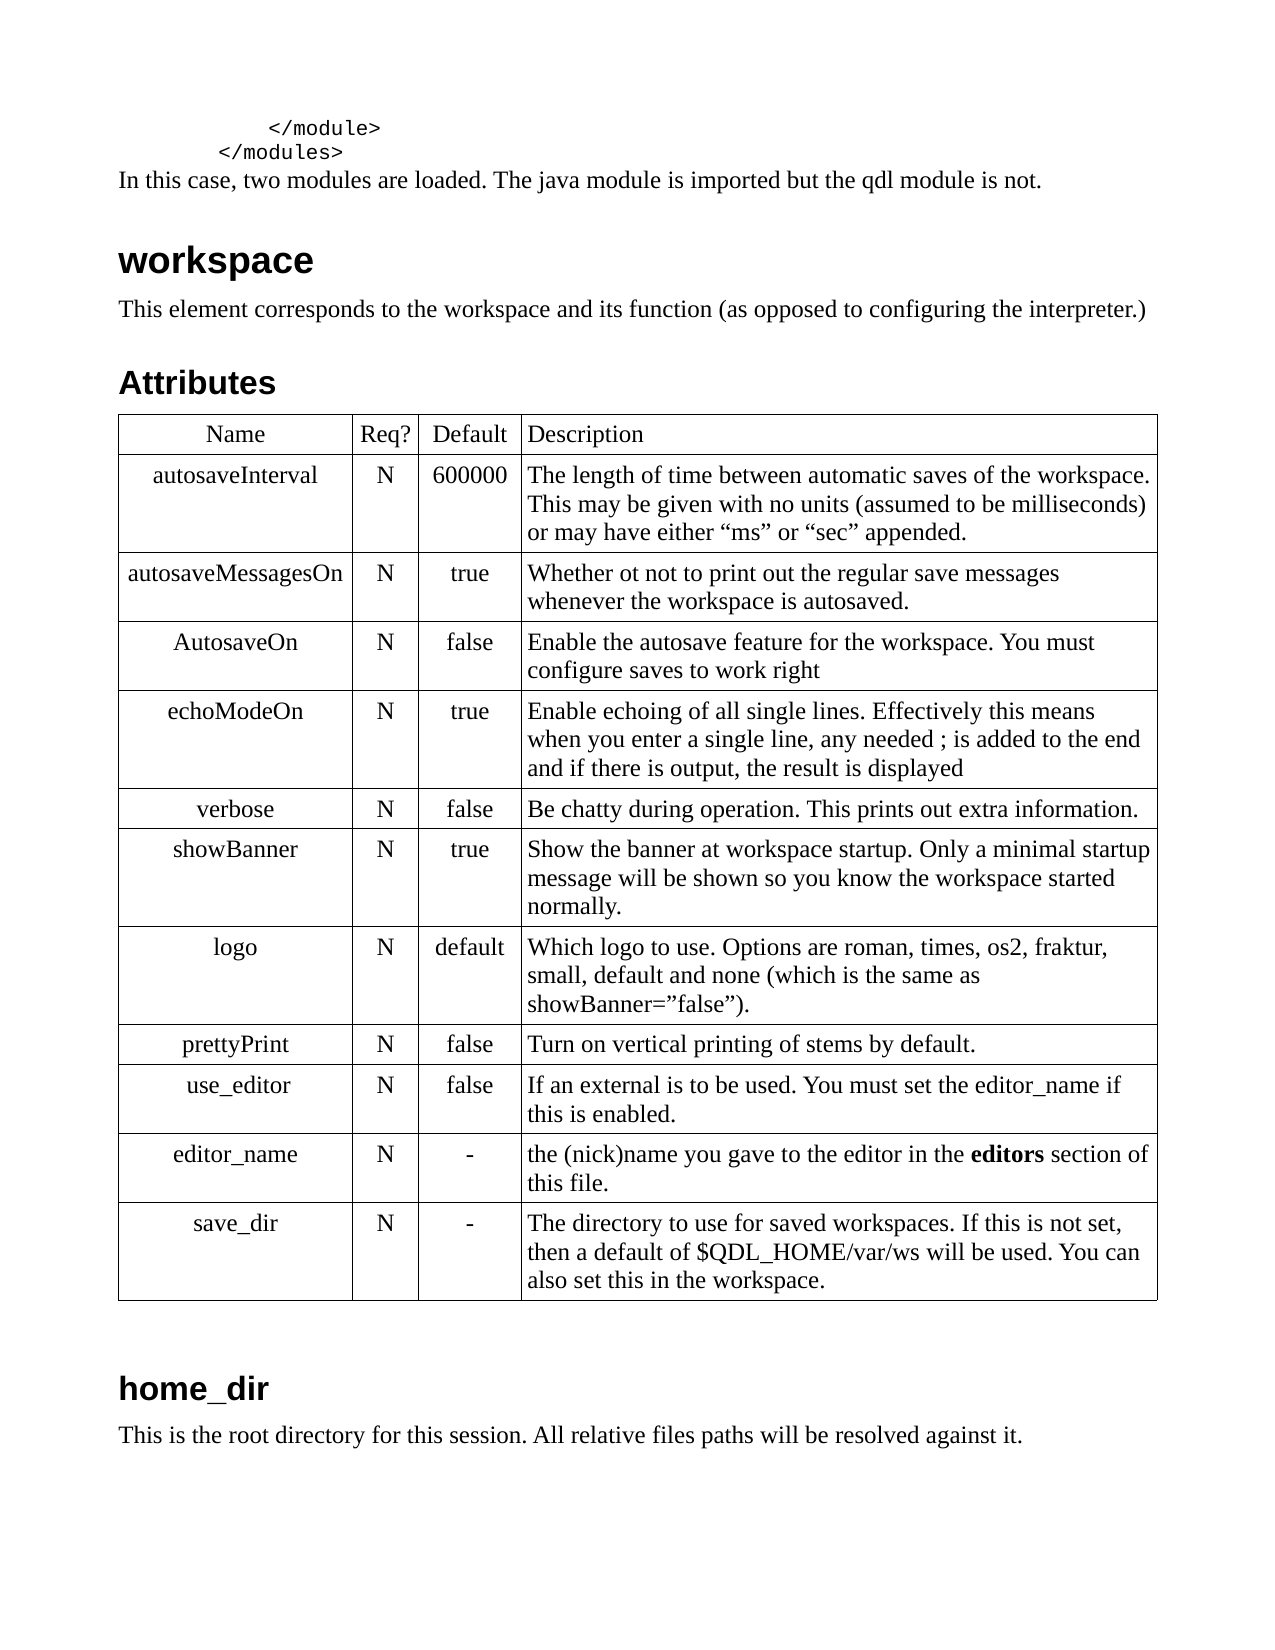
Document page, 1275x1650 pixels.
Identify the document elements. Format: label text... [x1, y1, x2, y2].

table_cell Be chatty during operation. This prints out extra information. [522, 789, 1157, 828]
table_cell verbose [119, 789, 352, 828]
table_cell autosaveMessagesOn [119, 553, 352, 621]
table_cell the (nick)name you gave to the editor in the editors section of this file. [522, 1134, 1157, 1202]
table_cell N [353, 927, 418, 1024]
table_cell If an external is to be used. You must set the editor_name if this is enabled. [522, 1065, 1157, 1133]
table_cell true [419, 829, 521, 926]
text </modules> [118, 142, 1157, 165]
table_cell Whether ot not to print out the regular save messages whenever the workspace is autosaved. [522, 553, 1157, 621]
table_cell N [353, 622, 418, 690]
table_cell N [353, 1065, 418, 1133]
table_cell The directory to use for saved workspaces. If this is not set, then a default of $QDL_HOME/var/ws will be used. You can also set this in the workspace. [522, 1203, 1157, 1300]
table_cell Turn on vertical printing of stems by default. [522, 1025, 1157, 1064]
table_cell Show the banner at workspace startup. Only a minimal startup message will be shown so you know the workspace started normally. [522, 829, 1157, 926]
subtitle home_dir [118, 1368, 1157, 1407]
table_cell prettyPrint [119, 1025, 352, 1064]
table_cell N [353, 553, 418, 621]
table_cell AutosaveOn [119, 622, 352, 690]
table_cell true [419, 691, 521, 788]
table_cell N [353, 789, 418, 828]
text This element corresponds to the workspace and its function (as opposed to configuring the interpreter.) [118, 294, 1157, 323]
table_cell Which logo to use. Options are roman, times, os2, fraktur, small, default and none (which is the same as showBanner=”false”). [522, 927, 1157, 1024]
table_cell logo [119, 927, 352, 1024]
table_cell default [419, 927, 521, 1024]
table_cell N [353, 455, 418, 552]
subtitle workspace [118, 238, 1157, 282]
table_cell editor_name [119, 1134, 352, 1202]
table_header Default [419, 415, 521, 454]
table_cell Enable echoing of all single lines. Effectively this means when you enter a single line, any needed ; is added to the end and if there is output, the result is displayed [522, 691, 1157, 788]
table_cell autosaveInterval [119, 455, 352, 552]
subtitle Attributes [118, 363, 1157, 401]
table_cell echoModeOn [119, 691, 352, 788]
table_cell N [353, 1134, 418, 1202]
table_header Req? [353, 415, 418, 454]
table_cell false [419, 789, 521, 828]
table_cell showBanner [119, 829, 352, 926]
table_cell save_dir [119, 1203, 352, 1300]
table_cell false [419, 1065, 521, 1133]
text In this case, two modules are loaded. The java module is imported but the qdl module is not. [118, 165, 1157, 194]
table_cell N [353, 1203, 418, 1300]
table_cell 600000 [419, 455, 521, 552]
table_cell N [353, 1025, 418, 1064]
table_cell Enable the autosave feature for the workspace. You must configure saves to work right [522, 622, 1157, 690]
table_cell - [419, 1134, 521, 1202]
table_cell use_editor [119, 1065, 352, 1133]
table_cell N [353, 829, 418, 926]
table_header Description [522, 415, 1157, 454]
table_cell - [419, 1203, 521, 1300]
table_cell N [353, 691, 418, 788]
table_cell false [419, 622, 521, 690]
table_cell false [419, 1025, 521, 1064]
text </module> [118, 118, 1157, 142]
table_cell The length of time between automatic saves of the workspace. This may be given with no units (assumed to be milliseconds) or may have either “ms” or “sec” appended. [522, 455, 1157, 552]
table_cell true [419, 553, 521, 621]
table_header Name [119, 415, 352, 454]
text This is the root directory for this session. All relative files paths will be resolved against it. [118, 1420, 1157, 1448]
